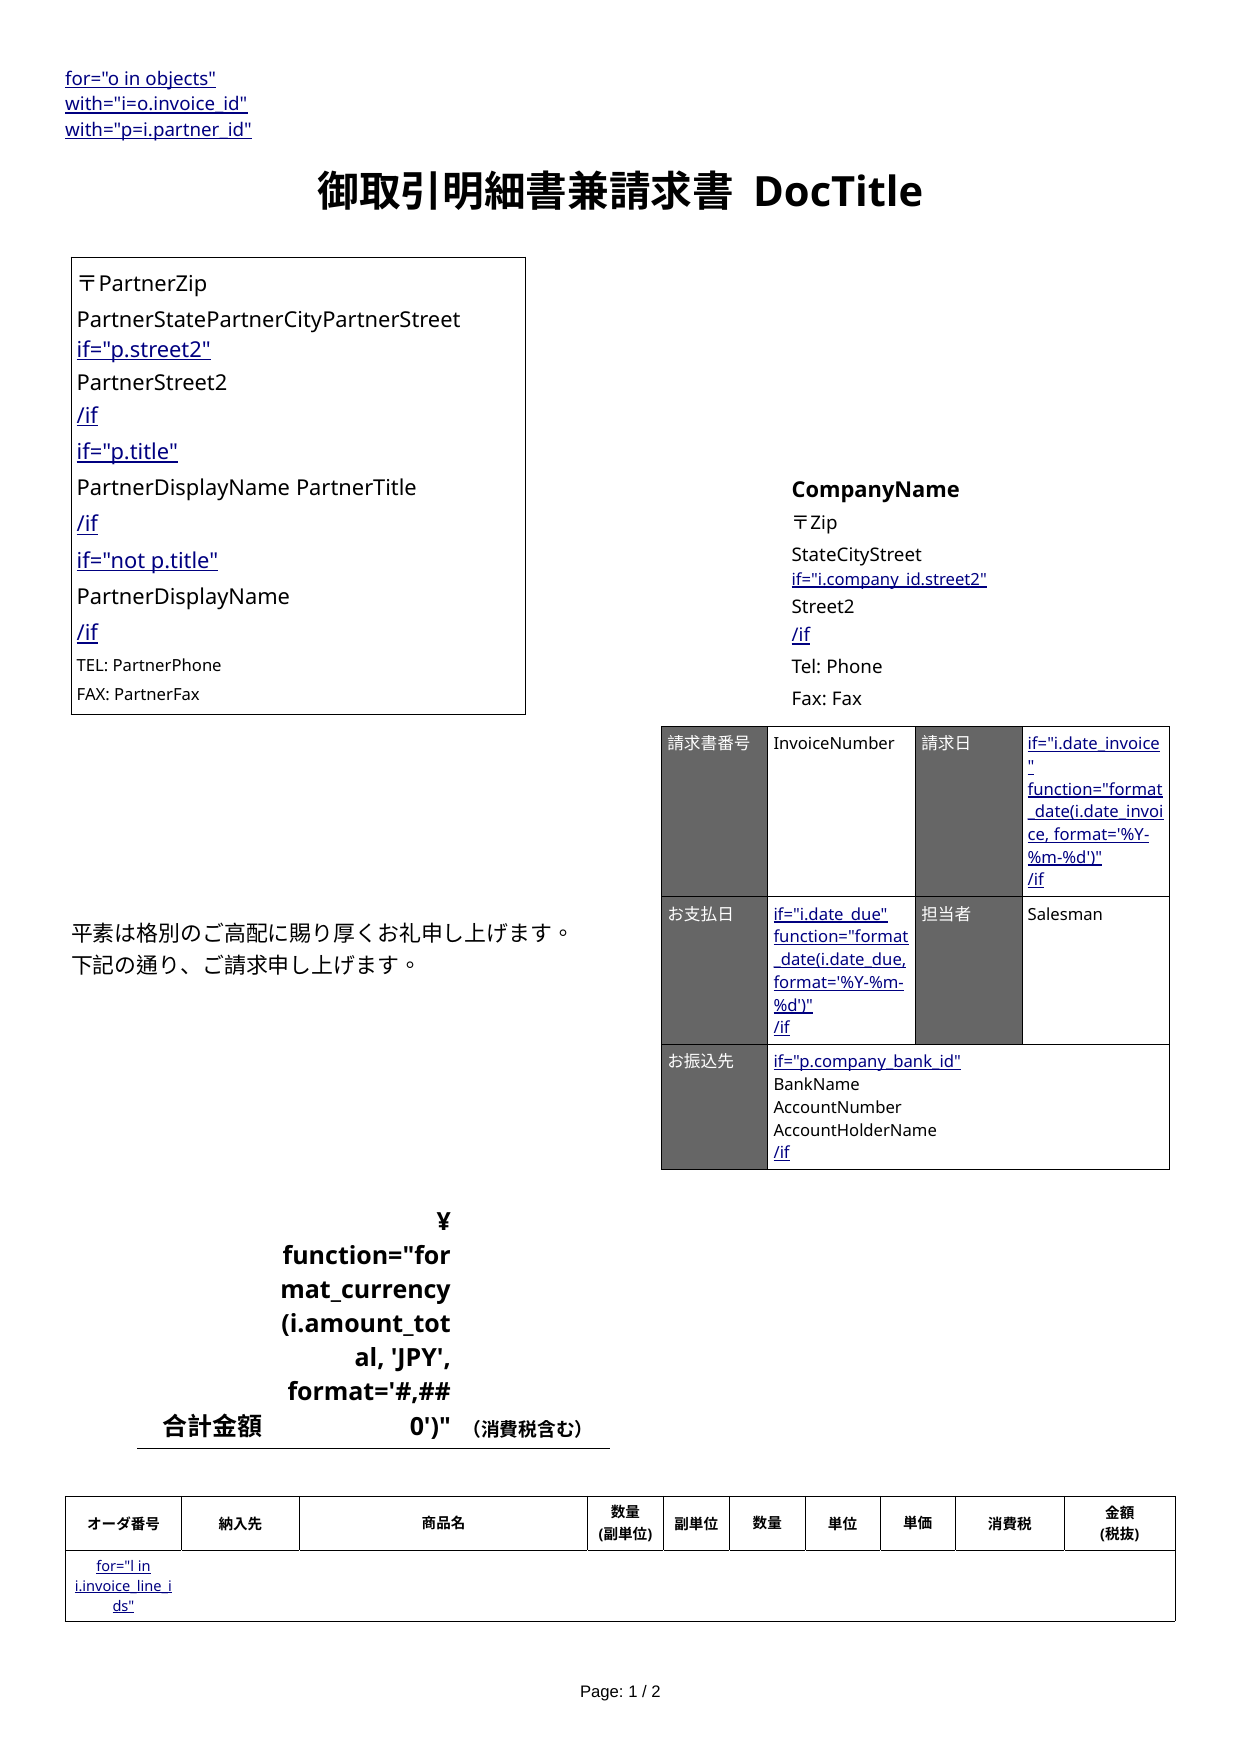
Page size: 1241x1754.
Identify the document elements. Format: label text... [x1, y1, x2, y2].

table_cell お支払日 [662, 897, 767, 1044]
table_header 納入先 [182, 1497, 299, 1550]
table_header [656, 720, 1175, 1175]
table_cell if="i.date_due" function="format_date(i.date_due, format='%Y-%m-%d')" /if [768, 897, 915, 1044]
table_header if="i.date_invoice" function="format_date(i.date_invoice, format='%Y-%m-%d')" /if [1023, 727, 1169, 896]
table_cell Salesman [1023, 897, 1169, 1044]
table_cell お振込先 [662, 1045, 767, 1169]
table_header InvoiceNumber [768, 727, 915, 896]
table_cell [664, 1551, 729, 1621]
table_cell [182, 1551, 299, 1621]
table_cell [588, 1551, 663, 1621]
table_header 単価 [881, 1497, 955, 1550]
table_cell [730, 1551, 805, 1621]
text for="o in objects" [65, 65, 1175, 91]
table_header 単位 [806, 1497, 880, 1550]
text with="p=i.partner_id" [65, 116, 1175, 142]
table_header 請求日 [916, 727, 1022, 896]
table_header 数量 (副単位) [588, 1497, 663, 1550]
table_header CompanyName 〒Zip StateCityStreet if="i.company_id.street2" Street2 /if Tel: Phone Fax: Fax [786, 251, 1175, 720]
table_cell for="l in i.invoice_line_ids" [66, 1551, 181, 1621]
table_header 合計金額 [137, 1198, 268, 1448]
text with="i=o.invoice_id" [65, 91, 1175, 116]
table_header オーダ番号 [66, 1497, 181, 1550]
table_header 消費税 [956, 1497, 1064, 1550]
table_cell [300, 1551, 587, 1621]
table_cell if="p.company_bank_id" BankName AccountNumber AccountHolderName /if [768, 1045, 1169, 1169]
table_cell [881, 1551, 955, 1621]
title 御取引明細書兼請求書 DocTitle [65, 158, 1175, 218]
table_cell [806, 1551, 880, 1621]
table_header 〒PartnerZip PartnerStatePartnerCityPartnerStreet if="p.street2" PartnerStreet2 /if if="p.title" PartnerDisplayName PartnerTitle /if if="not p.title" PartnerDisplayName /if TEL: PartnerPhone FAX: PartnerFax [72, 258, 525, 714]
table_header ¥ function="format_currency(i.amount_total, 'JPY', format='#,##0')" [268, 1198, 456, 1448]
table_header 副単位 [664, 1497, 729, 1550]
table_cell [956, 1551, 1064, 1621]
table_header （消費税含む） [456, 1198, 610, 1448]
table_cell [1065, 1551, 1175, 1621]
table_cell 担当者 [916, 897, 1022, 1044]
table_header 請求書番号 [662, 727, 767, 896]
table_header 平素は格別のご高配に賜り厚くお礼申し上げます。 下記の通り、ご請求申し上げます。 [65, 720, 656, 1175]
table_header 商品名 [300, 1497, 587, 1550]
table_header [65, 251, 786, 720]
table_header 金額 (税抜) [1065, 1497, 1175, 1550]
table_header 数量 [730, 1497, 805, 1550]
